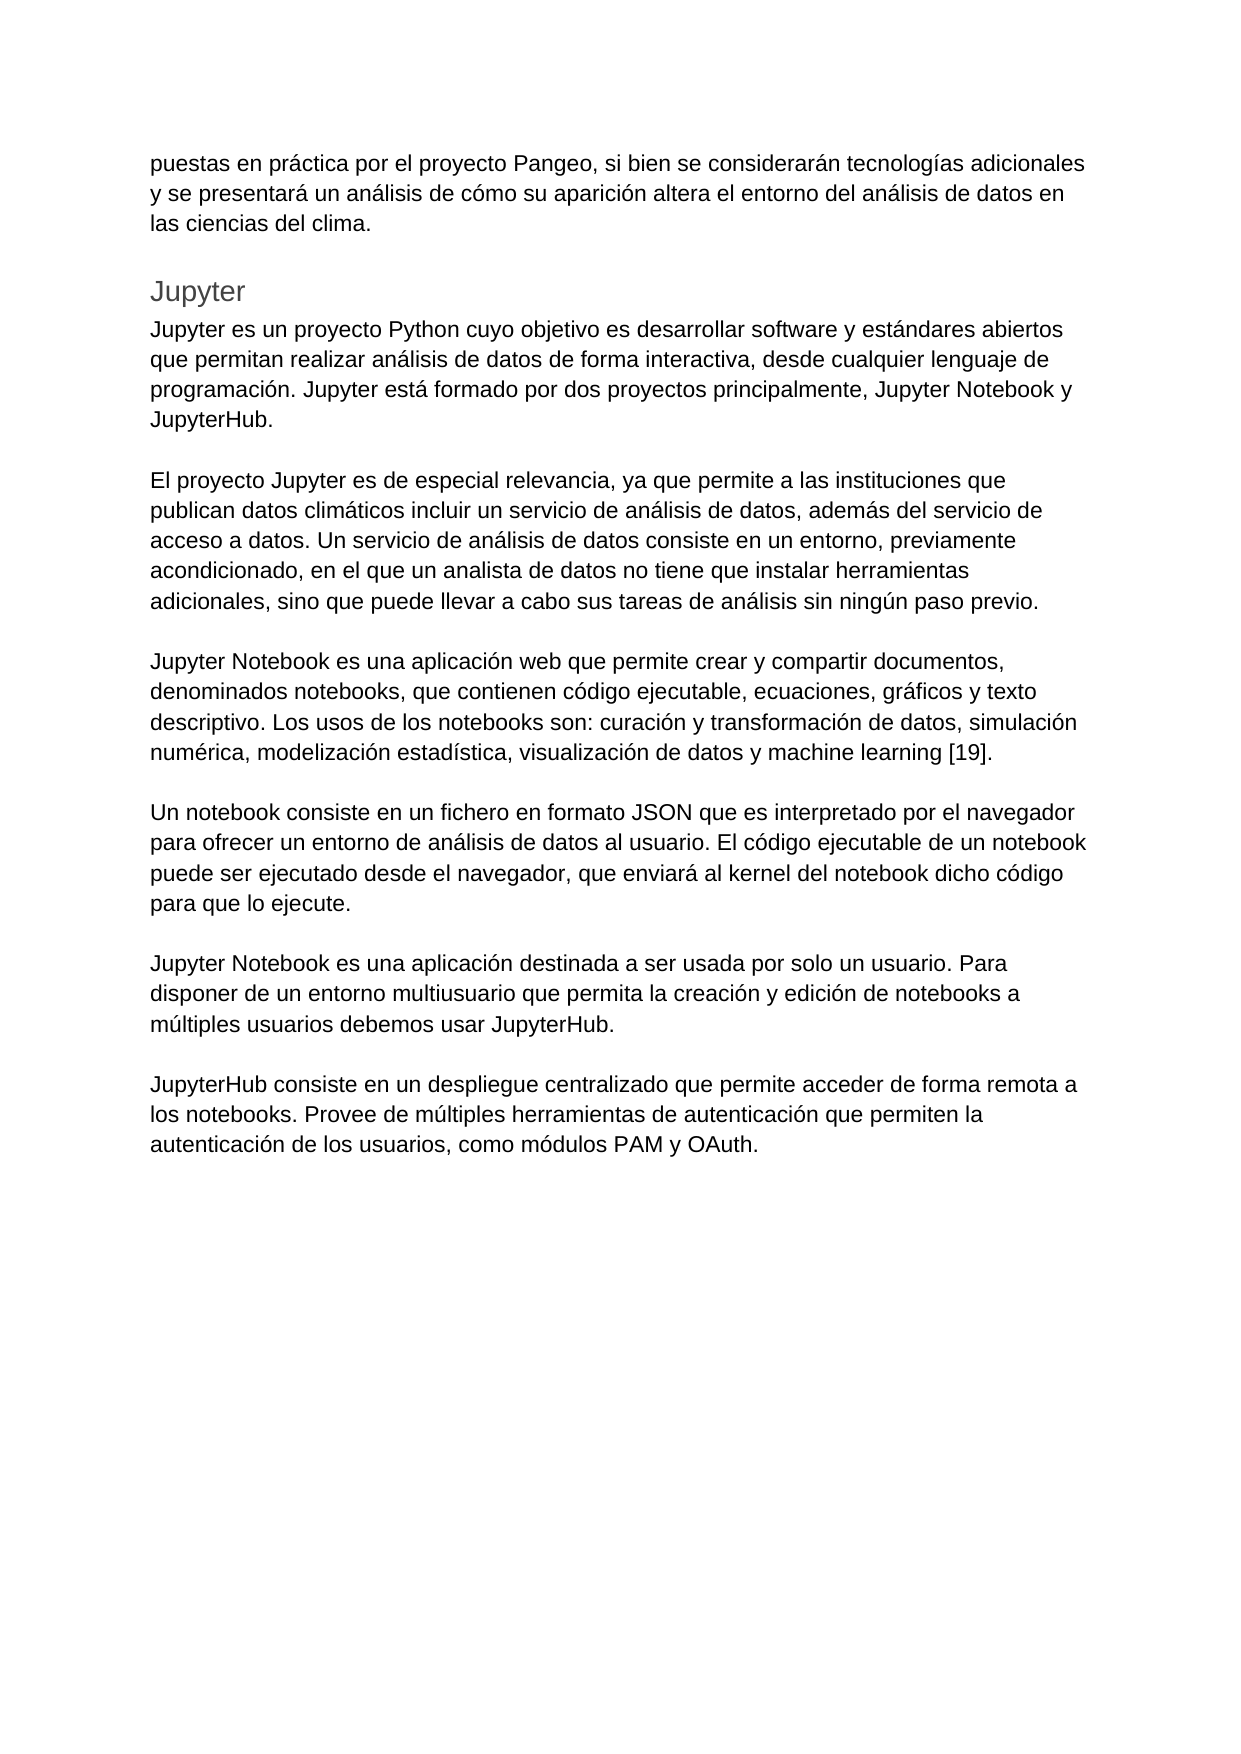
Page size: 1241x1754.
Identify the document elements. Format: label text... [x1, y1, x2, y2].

text Jupyter Notebook es una aplicación web que permite crear y compartir documentos, denominados notebooks, que contienen código ejecutable, ecuaciones, gráficos y texto descriptivo. Los usos de los notebooks son: curación y transformación de datos, simulación numérica, modelización estadística, visualización de datos y machine learning [19]. [150, 648, 1090, 765]
text JupyterHub consiste en un despliegue centralizado que permite acceder de forma remota a los notebooks. Provee de múltiples herramientas de autenticación que permiten la autenticación de los usuarios, como módulos PAM y OAuth. [150, 1071, 1090, 1158]
text Un notebook consiste en un fichero en formato JSON que es interpretado por el navegador para ofrecer un entorno de análisis de datos al usuario. El código ejecutable de un notebook puede ser ejecutado desde el navegador, que enviará al kernel del notebook dicho código para que lo ejecute. [150, 799, 1090, 916]
subtitle Jupyter [150, 274, 1090, 307]
text puestas en práctica por el proyecto Pangeo, si bien se considerarán tecnologías adicionales y se presentará un análisis de cómo su aparición altera el entorno del análisis de datos en las ciencias del clima. [150, 150, 1090, 237]
text Jupyter es un proyecto Python cuyo objetivo es desarrollar software y estándares abiertos que permitan realizar análisis de datos de forma interactiva, desde cualquier lenguaje de programación. Jupyter está formado por dos proyectos principalmente, Jupyter Notebook y JupyterHub. [150, 316, 1090, 433]
text El proyecto Jupyter es de especial relevancia, ya que permite a las instituciones que publican datos climáticos incluir un servicio de análisis de datos, además del servicio de acceso a datos. Un servicio de análisis de datos consiste en un entorno, previamente acondicionado, en el que un analista de datos no tiene que instalar herramientas adicionales, sino que puede llevar a cabo sus tareas de análisis sin ningún paso previo. [150, 467, 1090, 614]
text Jupyter Notebook es una aplicación destinada a ser usada por solo un usuario. Para disponer de un entorno multiusuario que permita la creación y edición de notebooks a múltiples usuarios debemos usar JupyterHub. [150, 950, 1090, 1037]
